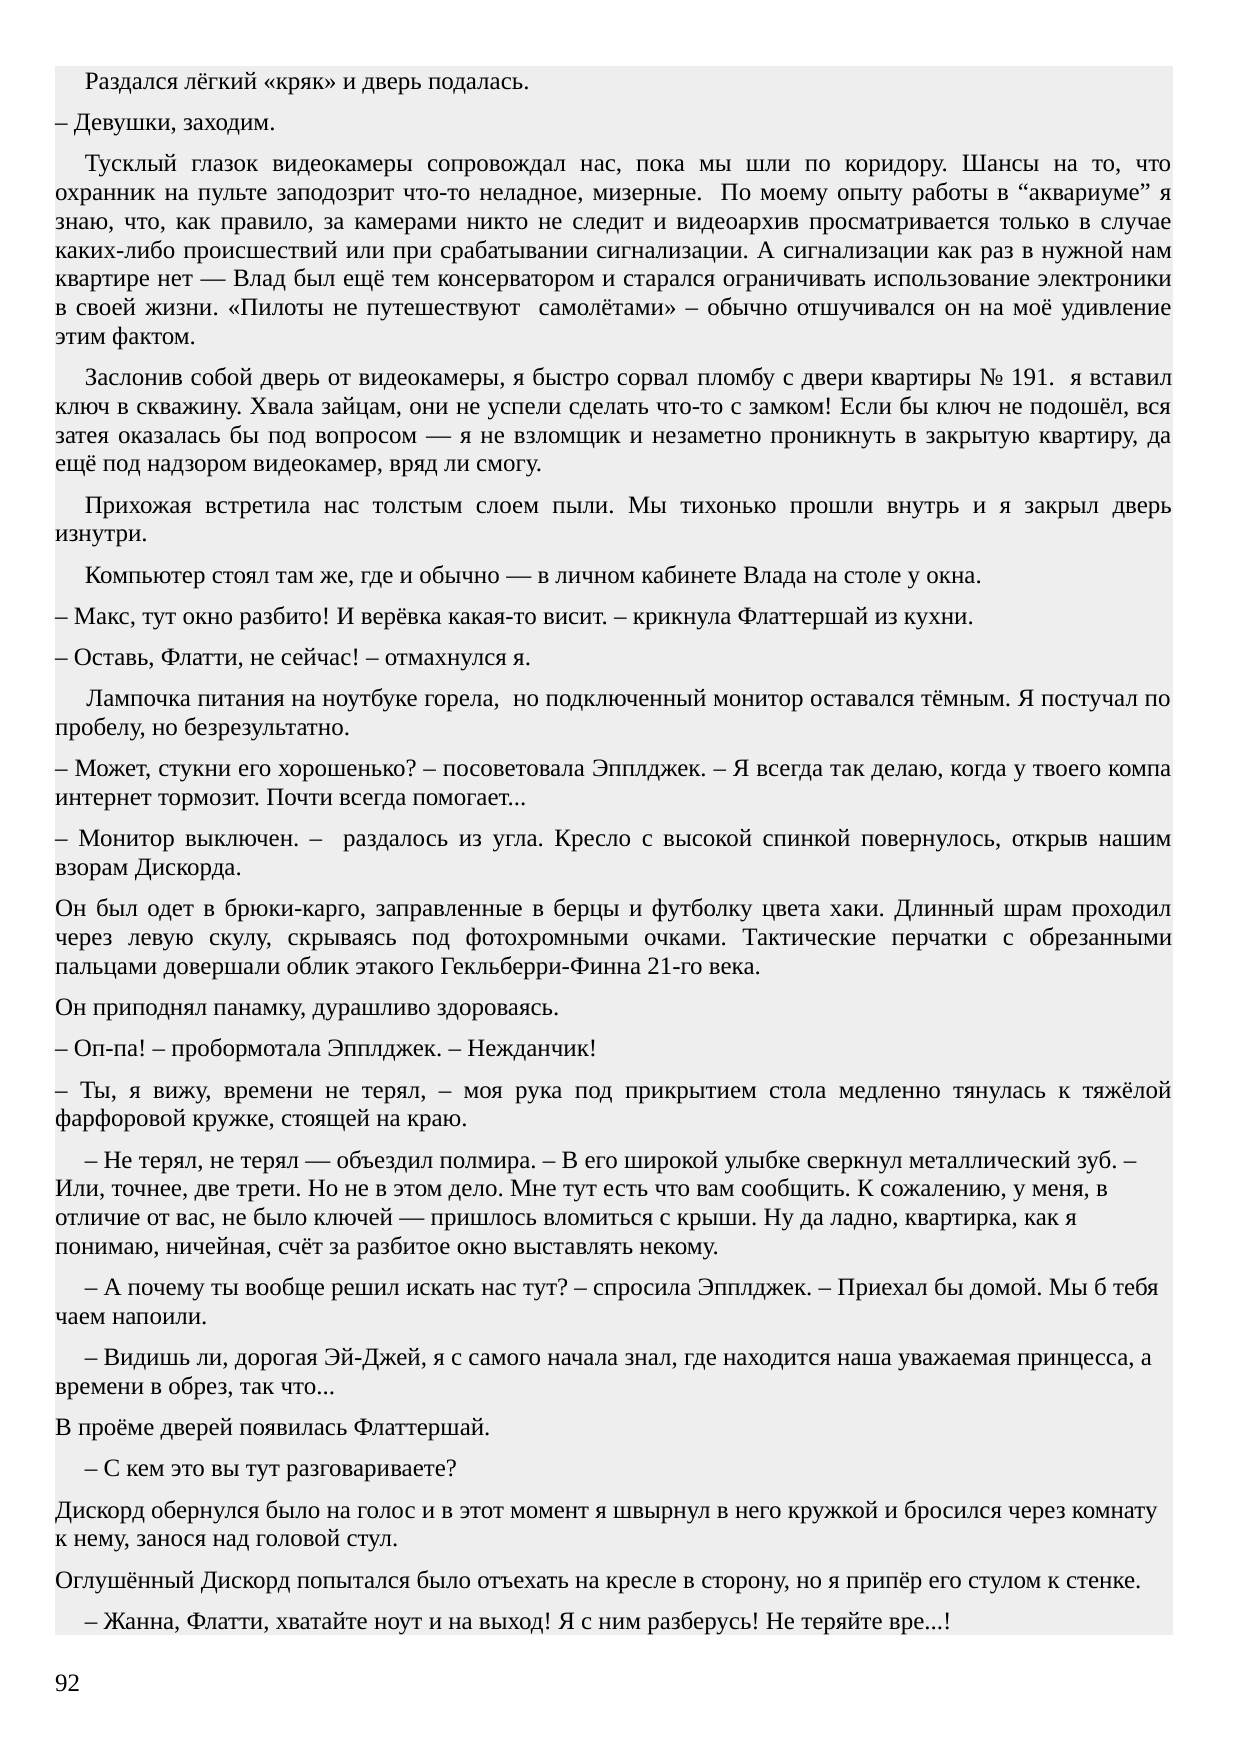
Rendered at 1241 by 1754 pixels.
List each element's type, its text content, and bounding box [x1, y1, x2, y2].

text Тусклый глазок видеокамеры сопровождал нас, пока мы шли по коридору. Шансы на то, что охранник на пульте заподозрит что-то неладное, мизерные. По моему опыту работы в “аквариуме” я знаю, что, как правило, за камерами никто не следит и видеоархив просматривается только в случае каких-либо происшествий или при срабатывании сигнализации. А сигнализации как раз в нужной нам квартире нет — Влад был ещё тем консерватором и старался ограничивать использование электроники в своей жизни. «Пилоты не путешествуют самолётами» – обычно отшучивался он на моё удивление этим фактом. [55, 148, 1173, 350]
text Прихожая встретила нас толстым слоем пыли. Мы тихонько прошли внутрь и я закрыл дверь изнутри. [55, 490, 1173, 547]
text – Оставь, Флатти, не сейчас! – отмахнулся я. [55, 642, 1173, 671]
text – Не терял, не терял — объездил полмира. – В его широкой улыбке сверкнул металлический зуб. – Или, точнее, две трети. Но не в этом дело. Мне тут есть что вам сообщить. К сожалению, у меня, в отличие от вас, не было ключей — пришлось вломиться с крыши. Ну да ладно, квартирка, как я понимаю, ничейная, счёт за разбитое окно выставлять некому. [55, 1145, 1173, 1260]
text Заслонив собой дверь от видеокамеры, я быстро сорвал пломбу с двери квартиры № 191. я вставил ключ в скважину. Хвала зайцам, они не успели сделать что-то с замком! Если бы ключ не подошёл, вся затея оказалась бы под вопросом — я не взломщик и незаметно проникнуть в закрытую квартиру, да ещё под надзором видеокамер, вряд ли смогу. [55, 362, 1173, 477]
text В проёме дверей появилась Флаттершай. [55, 1412, 1173, 1441]
text – Ты, я вижу, времени не терял, – моя рука под прикрытием стола медленно тянулась к тяжёлой фарфоровой кружке, стоящей на краю. [55, 1075, 1173, 1132]
text – С кем это вы тут разговариваете? [55, 1453, 1173, 1482]
text – Девушки, заходим. [55, 107, 1173, 136]
text – А почему ты вообще решил искать нас тут? – спросила Эпплджек. – Приехал бы домой. Мы б тебя чаем напоили. [55, 1272, 1173, 1330]
list Дискорд обернулся было на голос и в этот момент я швырнул в него кружкой и бросился через комнату к нему, занося над головой стул. [55, 1495, 1173, 1552]
text Компьютер стоял там же, где и обычно — в личном кабинете Влада на столе у окна. [55, 560, 1173, 588]
text – Макс, тут окно разбито! И верёвка какая-то висит. – крикнула Флаттершай из кухни. [55, 601, 1173, 630]
text – Оп-па! – пробормотала Эпплджек. – Нежданчик! [55, 1033, 1173, 1062]
text – Монитор выключен. – раздалось из угла. Кресло с высокой спинкой повернулось, открыв нашим взорам Дискорда. [55, 823, 1173, 881]
text Оглушённый Дискорд попытался было отъехать на кресле в сторону, но я припёр его стулом к стенке. [55, 1565, 1173, 1593]
text – Жанна, Флатти, хватайте ноут и на выход! Я с ним разберусь! Не теряйте вре...! [55, 1606, 1173, 1635]
text Лампочка питания на ноутбуке горела, но подключенный монитор оставался тёмным. Я постучал по пробелу, но безрезультатно. [55, 683, 1173, 741]
text – Может, стукни его хорошенько? – посоветовала Эпплджек. – Я всегда так делаю, когда у твоего компа интернет тормозит. Почти всегда помогает... [55, 753, 1173, 811]
text Он был одет в брюки-карго, заправленные в берцы и футболку цвета хаки. Длинный шрам проходил через левую скулу, скрываясь под фотохромными очками. Тактические перчатки с обрезанными пальцами довершали облик этакого Гекльберри-Финна 21-го века. [55, 893, 1173, 980]
text – Видишь ли, дорогая Эй-Джей, я с самого начала знал, где находится наша уважаемая принцесса, а времени в обрез, так что... [55, 1342, 1173, 1400]
text Раздался лёгкий «кряк» и дверь подалась. [55, 66, 1173, 95]
text Он приподнял панамку, дурашливо здороваясь. [55, 992, 1173, 1021]
